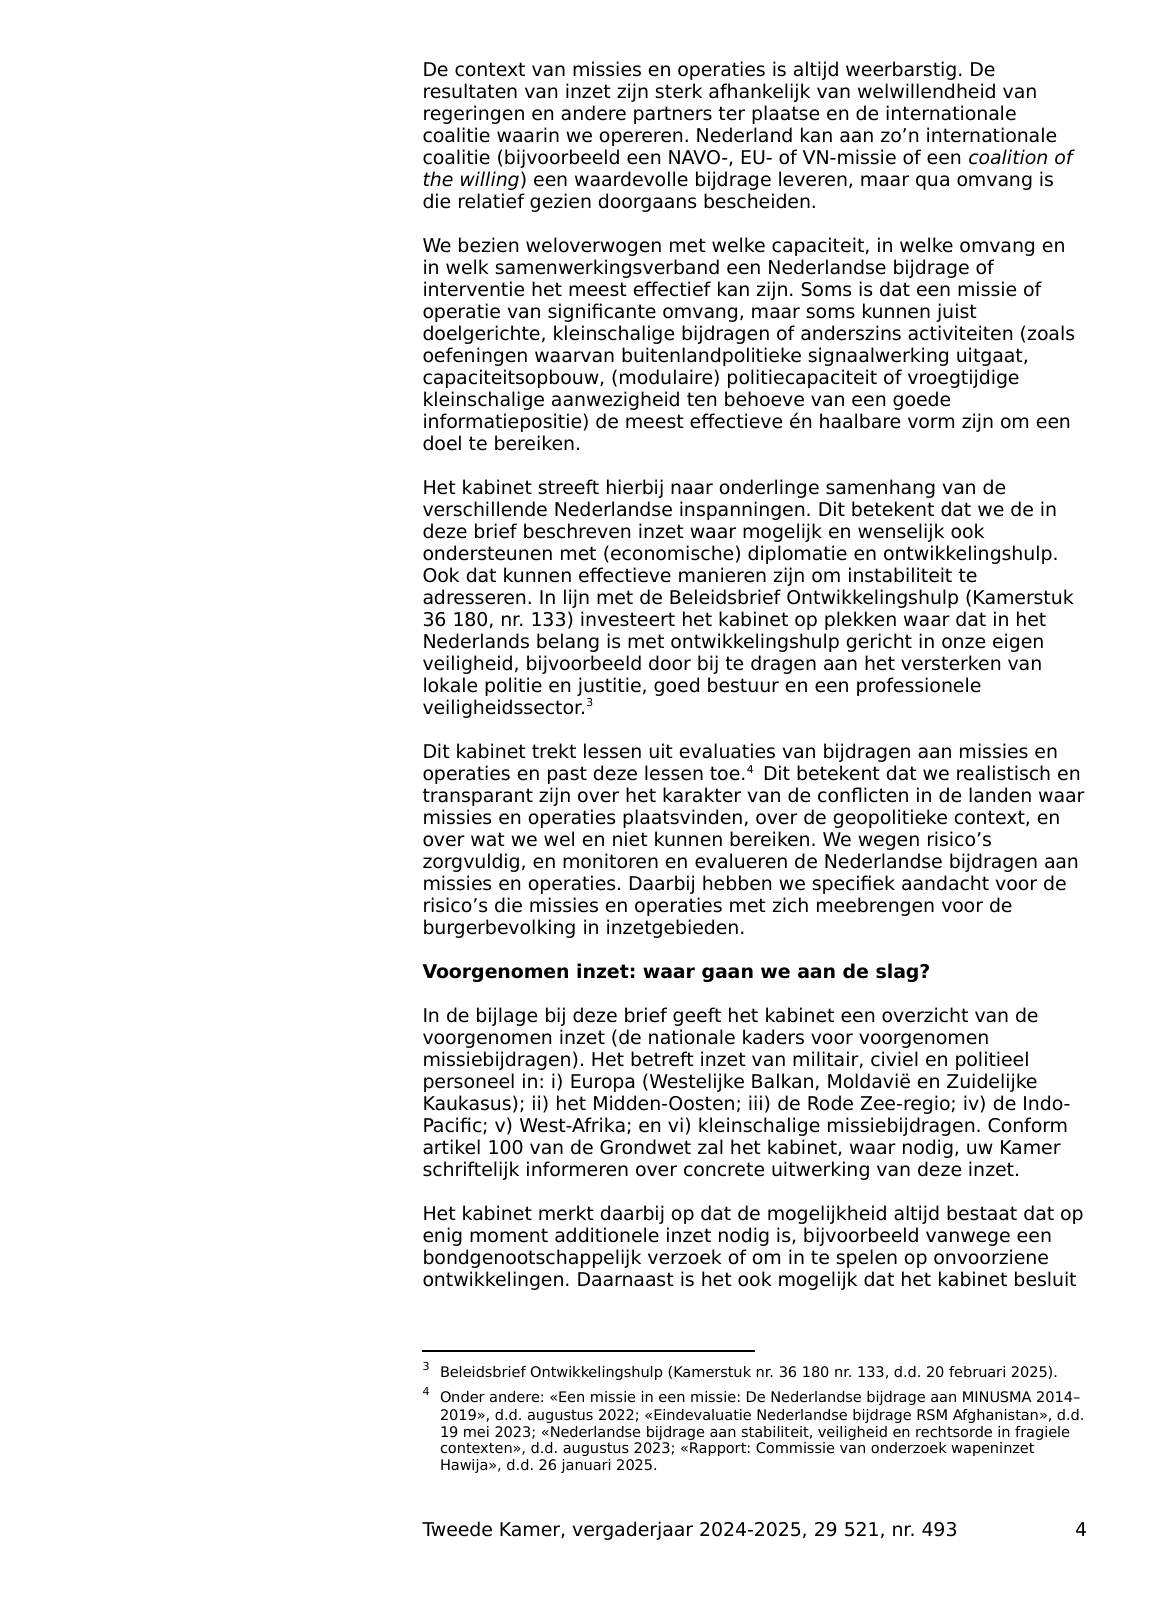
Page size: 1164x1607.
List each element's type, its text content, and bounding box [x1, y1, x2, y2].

text De context van missies en operaties is altijd weerbarstig. De resultaten van inzet zijn sterk afhankelijk van welwillendheid van regeringen en andere partners ter plaatse en de internationale coalitie waarin we opereren. Nederland kan aan zo’n internationale coalitie (bijvoorbeeld een NAVO-, EU- of VN-missie of een coalition of the willing) een waardevolle bijdrage leveren, maar qua omvang is die relatief gezien doorgaans bescheiden. [422, 59, 1087, 213]
text Het kabinet streeft hierbij naar onderlinge samenhang van de verschillende Nederlandse inspanningen. Dit betekent dat we de in deze brief beschreven inzet waar mogelijk en wenselijk ook ondersteunen met (economische) diplomatie en ontwikkelingshulp. Ook dat kunnen effectieve manieren zijn om instabiliteit te adresseren. In lijn met de Beleidsbrief Ontwikkelingshulp (Kamerstuk 36 180, nr. 133) investeert het kabinet op plekken waar dat in het Nederlands belang is met ontwikkelingshulp gericht in onze eigen veiligheid, bijvoorbeeld door bij te dragen aan het versterken van lokale politie en justitie, goed bestuur en een professionele veiligheidssector. [422, 477, 1087, 719]
text Het kabinet merkt daarbij op dat de mogelijkheid altijd bestaat dat op enig moment additionele inzet nodig is, bijvoorbeeld vanwege een bondgenootschappelijk verzoek of om in te spelen op onvoorziene ontwikkelingen. Daarnaast is het ook mogelijk dat het kabinet besluit [422, 1203, 1087, 1291]
text Dit kabinet trekt lessen uit evaluaties van bijdragen aan missies en operaties en past deze lessen toe. Dit betekent dat we realistisch en transparant zijn over het karakter van de conflicten in de landen waar missies en operaties plaatsvinden, over de geopolitieke context, en over wat we wel en niet kunnen bereiken. We wegen risico’s zorgvuldig, en monitoren en evalueren de Nederlandse bijdragen aan missies en operaties. Daarbij hebben we specifiek aandacht voor de risico’s die missies en operaties met zich meebrengen voor de burgerbevolking in inzetgebieden. [422, 741, 1087, 939]
text In de bijlage bij deze brief geeft het kabinet een overzicht van de voorgenomen inzet (de nationale kaders voor voorgenomen missiebijdragen). Het betreft inzet van militair, civiel en politieel personeel in: i) Europa (Westelijke Balkan, Moldavië en Zuidelijke Kaukasus); ii) het Midden-Oosten; iii) de Rode Zee-regio; iv) de Indo-Pacific; v) West-Afrika; en vi) kleinschalige missiebijdragen. Conform artikel 100 van de Grondwet zal het kabinet, waar nodig, uw Kamer schriftelijk informeren over concrete uitwerking van deze inzet. [422, 1005, 1087, 1181]
text Onder andere: «Een missie in een missie: De Nederlandse bijdrage aan MINUSMA 2014–2019», d.d. augustus 2022; «Eindevaluatie Nederlandse bijdrage RSM Afghanistan», d.d. 19 mei 2023; «Nederlandse bijdrage aan stabiliteit, veiligheid en rechtsorde in fragiele contexten», d.d. augustus 2023; «Rapport: Commissie van onderzoek wapeninzet Hawija», d.d. 26 januari 2025. [422, 1385, 1087, 1474]
text Beleidsbrief Ontwikkelingshulp (Kamerstuk nr. 36 180 nr. 133, d.d. 20 februari 2025). [422, 1360, 1087, 1382]
subtitle Voorgenomen inzet: waar gaan we aan de slag? [422, 961, 1087, 983]
text We bezien weloverwogen met welke capaciteit, in welke omvang en in welk samenwerkingsverband een Nederlandse bijdrage of interventie het meest effectief kan zijn. Soms is dat een missie of operatie van significante omvang, maar soms kunnen juist doelgerichte, kleinschalige bijdragen of anderszins activiteiten (zoals oefeningen waarvan buitenlandpolitieke signaalwerking uitgaat, capaciteitsopbouw, (modulaire) politiecapaciteit of vroegtijdige kleinschalige aanwezigheid ten behoeve van een goede informatiepositie) de meest effectieve én haalbare vorm zijn om een doel te bereiken. [422, 235, 1087, 455]
